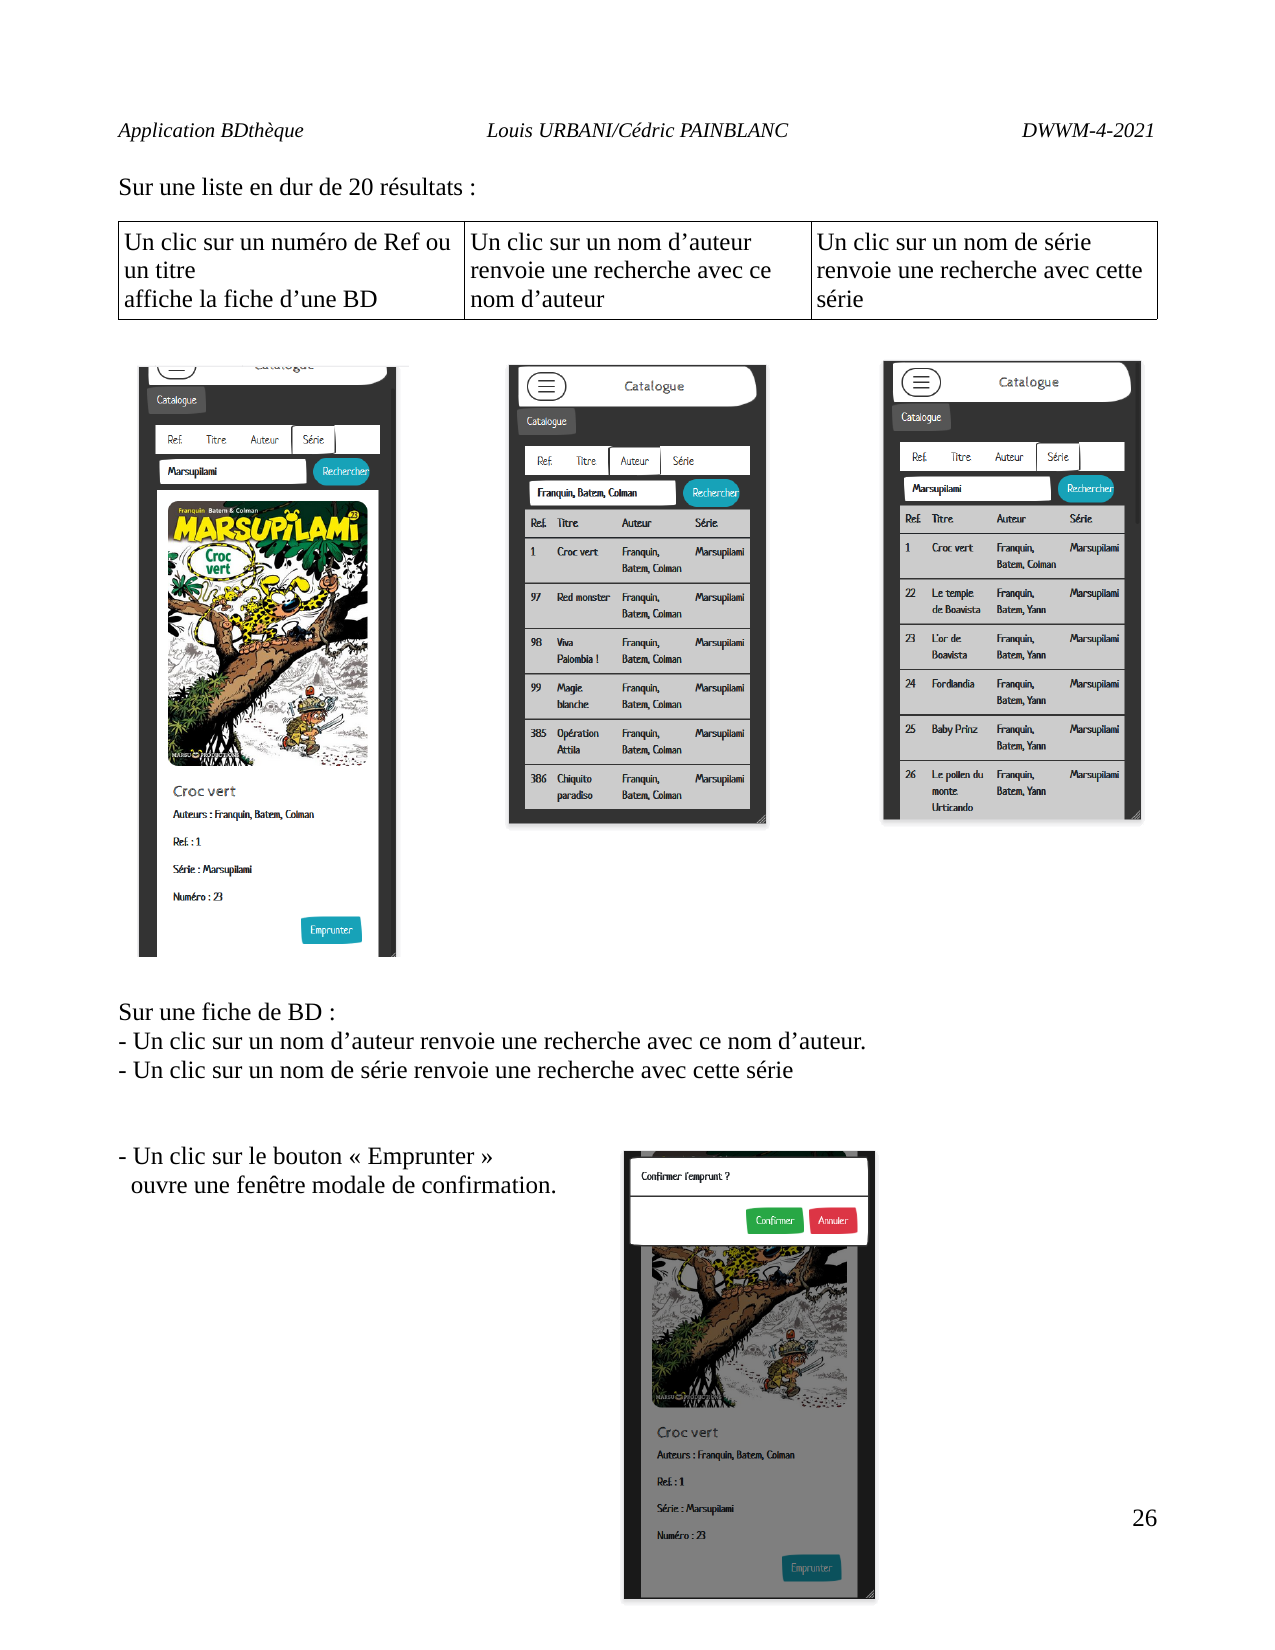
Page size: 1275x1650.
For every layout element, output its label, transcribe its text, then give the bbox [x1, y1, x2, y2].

table_header Un clic sur un numéro de Ref ou un titre affiche la fiche d’une BD [119, 222, 464, 318]
table_header Un clic sur un nom de série renvoie une recherche avec cette série [812, 222, 1157, 318]
text - Un clic sur un nom de série renvoie une recherche avec cette série [118, 1055, 1157, 1084]
table_header Un clic sur un nom d’auteur renvoie une recherche avec ce nom d’auteur [465, 222, 811, 318]
text ouvre une fenêtre modale de confirmation. [118, 1170, 612, 1199]
text - Un clic sur un nom d’auteur renvoie une recherche avec ce nom d’auteur. [118, 1026, 1157, 1055]
text - Un clic sur le bouton « Emprunter » [118, 1141, 1157, 1170]
picture [118, 350, 1157, 969]
text Sur une liste en dur de 20 résultats : [118, 172, 1157, 200]
text Sur une fiche de BD : [118, 997, 1157, 1026]
text [888, 1170, 1157, 1199]
picture [612, 1142, 888, 1616]
